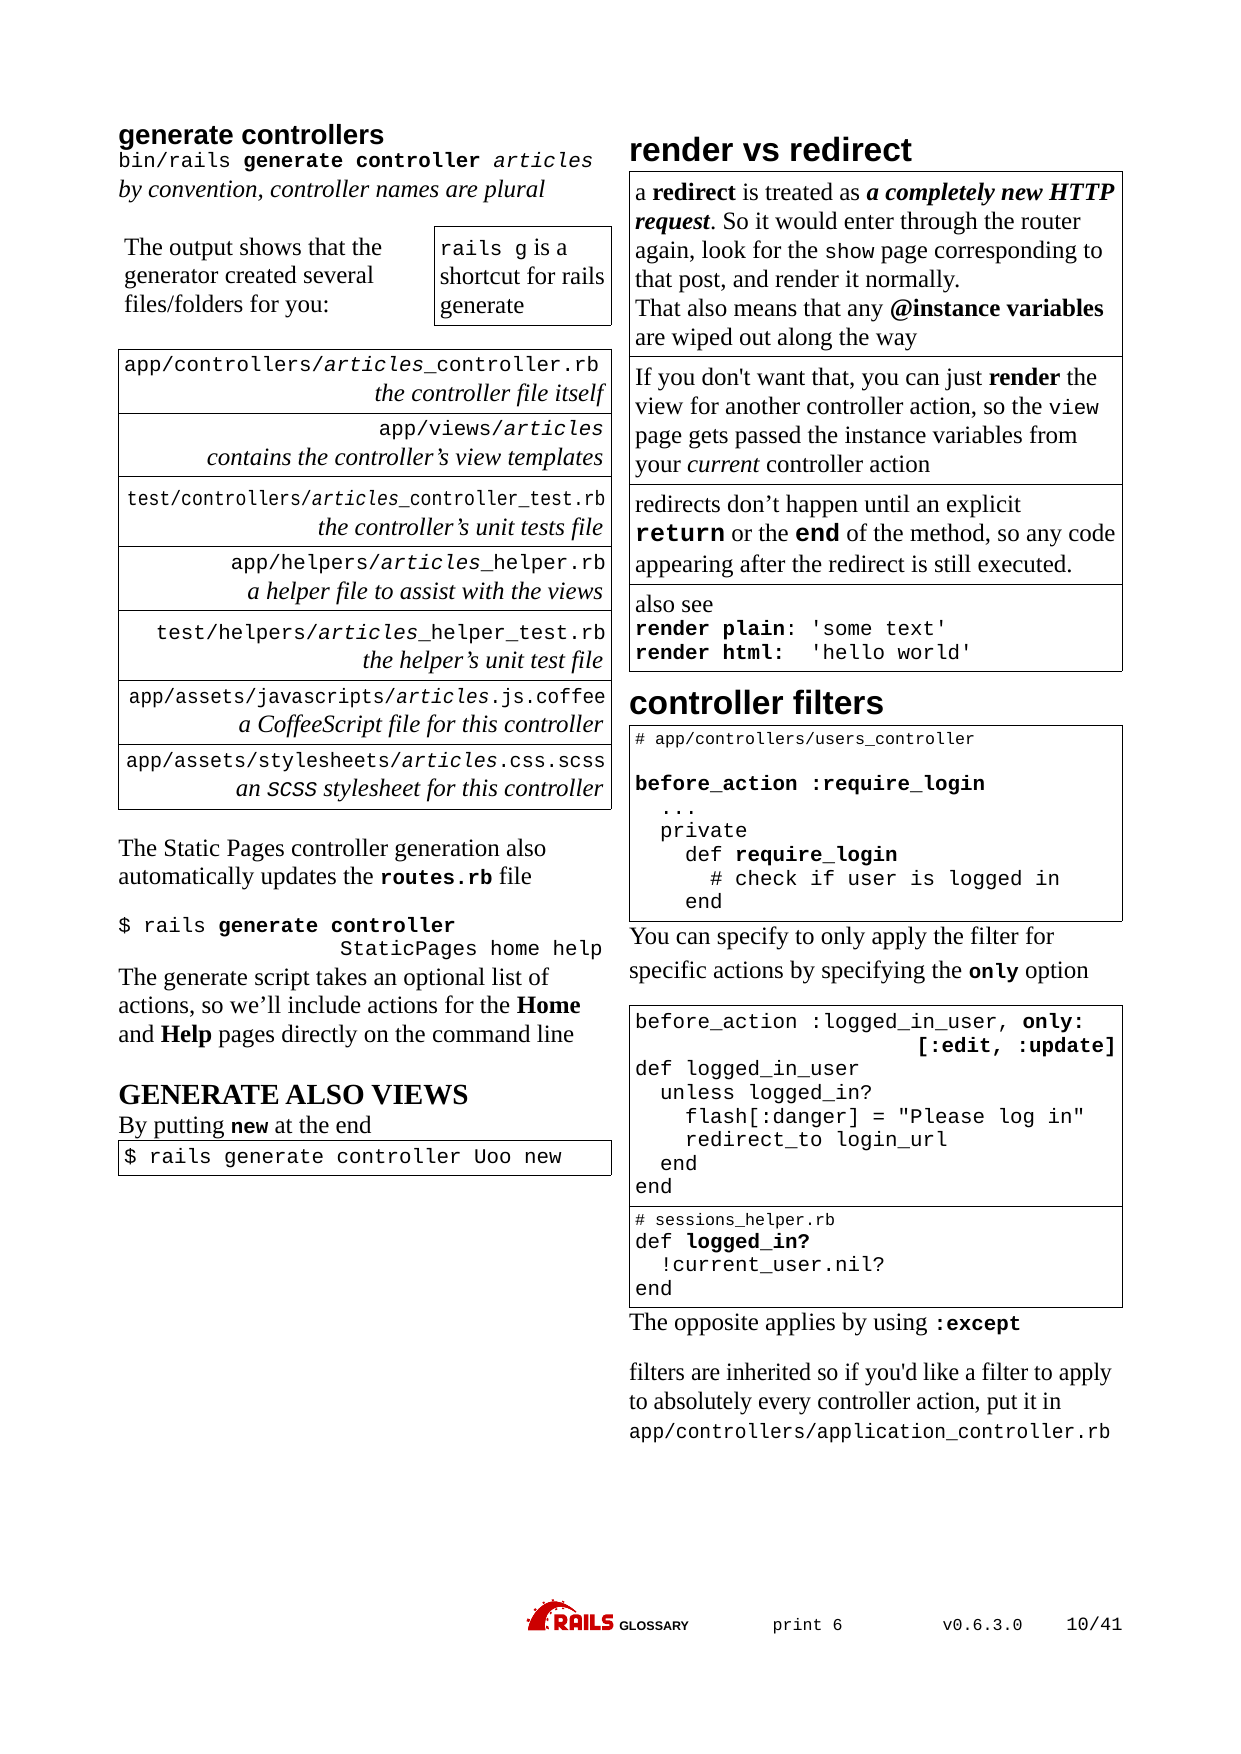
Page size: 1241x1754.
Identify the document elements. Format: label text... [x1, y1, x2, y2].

text $ rails generate controller [118, 914, 611, 938]
subtitle controller filters [629, 683, 1122, 722]
table_cell app/assets/stylesheets/articles.css.scss an SCSS stylesheet for this controller [119, 745, 611, 809]
table_header before_action :logged_in_user, only: [:edit, :update] def logged_in_user unless logged_in? flash[:danger] = "Please log in" redirect_to login_url end end [630, 1006, 1122, 1206]
table_cell app/helpers/articles_helper.rb a helper file to assist with the views [119, 547, 611, 610]
table_header a redirect is treated as a completely new HTTP request. So it would enter through the router again, look for the show page corresponding to that post, and render it normally. That also means that any @instance variables are wiped out along the way [630, 172, 1122, 356]
text You can specify to only apply the filter for specific actions by specifying the only option [629, 922, 1122, 985]
text The generate script takes an optional list of actions, so we’ll include actions for the Home and Help pages directly on the command line [118, 962, 611, 1048]
text by convention, controller names are plural [118, 174, 611, 202]
table_cell If you don't want that, you can just render the view for another controller action, so the view page gets passed the instance variables from your current controller action [630, 357, 1122, 484]
table_cell app/views/articles contains the controller’s view templates [119, 414, 611, 476]
text The opposite applies by using :except [629, 1308, 1122, 1337]
text The Static Pages controller generation also automatically updates the routes.rb file [118, 833, 611, 891]
table_header rails g is a shortcut for rails generate [435, 227, 611, 325]
table_cell redirects don’t happen until an explicit return or the end of the method, so any code appearing after the redirect is still executed. [630, 485, 1122, 584]
table_cell app/assets/javascripts/articles.js.coffee a CoffeeScript file for this controller [119, 681, 611, 744]
table_cell test/controllers/articles_controller_test.rb the controller’s unit tests file [119, 477, 611, 546]
text bin/rails generate controller articles [118, 150, 611, 174]
text GENERATE ALSO VIEWS [118, 1077, 611, 1110]
text By putting new at the end [118, 1110, 611, 1140]
table_header # app/controllers/users_controller before_action :require_login ... private def require_login # check if user is logged in end [630, 726, 1122, 921]
table_header $ rails generate controller Uoo new [119, 1141, 611, 1175]
table_header The output shows that the generator created several files/folders for you: [118, 226, 434, 325]
subtitle render vs redirect [629, 130, 1122, 168]
text StaticPages home help [118, 938, 611, 962]
table_cell test/helpers/articles_helper_test.rb the helper’s unit test file [119, 611, 611, 680]
table_cell also see render plain: 'some text' render html: 'hello world' [630, 585, 1122, 671]
subtitle generate controllers [118, 118, 611, 150]
table_header app/controllers/articles_controller.rb the controller file itself [119, 350, 611, 412]
text filters are inherited so if you'd like a filter to apply to absolutely every controller action, put it in app/controllers/application_controller.rb [629, 1357, 1122, 1444]
table_cell # sessions_helper.rb def logged_in? !current_user.nil? end [630, 1207, 1122, 1307]
